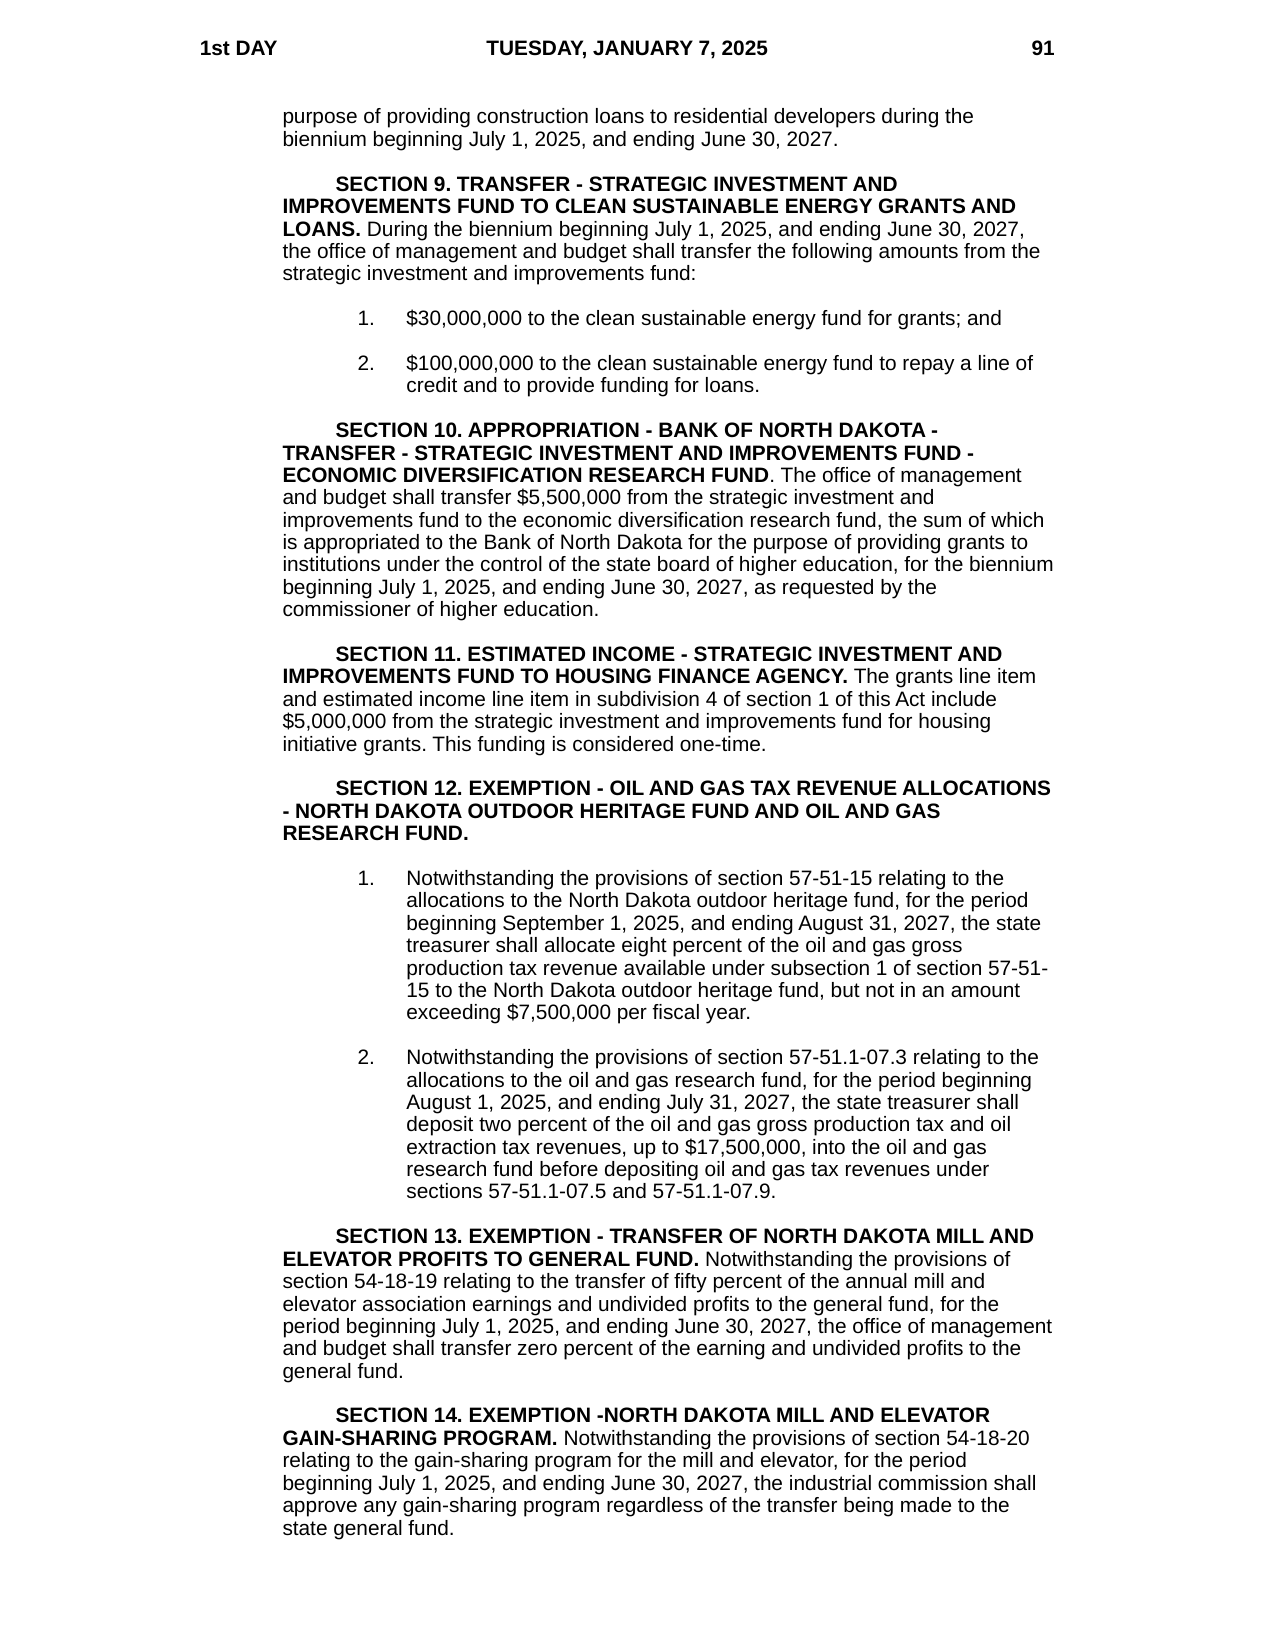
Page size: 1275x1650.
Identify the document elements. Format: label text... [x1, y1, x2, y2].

text 2. Notwithstanding the provisions of section 57-51.1-07.3 relating to the allocations to the oil and gas research fund, for the period beginning August 1, 2025, and ending July 31, 2027, the state treasurer shall deposit two percent of the oil and gas gross production tax and oil extraction tax revenues, up to $17,500,000, into the oil and gas research fund before depositing oil and gas tax revenues under sections 57-51.1-07.5 and 57-51.1-07.9. [199, 1047, 1054, 1203]
text 1. $30,000,000 to the clean sustainable energy fund for grants; and [199, 308, 1054, 330]
text SECTION 13. EXEMPTION - TRANSFER OF NORTH DAKOTA MILL AND ELEVATOR PROFITS TO GENERAL FUND. Notwithstanding the provisions of section 54-18-19 relating to the transfer of fifty percent of the annual mill and elevator association earnings and undivided profits to the general fund, for the period beginning July 1, 2025, and ending June 30, 2027, the office of management and budget shall transfer zero percent of the earning and undivided profits to the general fund. [282, 1226, 1054, 1383]
text SECTION 10. APPROPRIATION - BANK OF NORTH DAKOTA - TRANSFER - STRATEGIC INVESTMENT AND IMPROVEMENTS FUND - ECONOMIC DIVERSIFICATION RESEARCH FUND. The office of management and budget shall transfer $5,500,000 from the strategic investment and improvements fund to the economic diversification research fund, the sum of which is appropriated to the Bank of North Dakota for the purpose of providing grants to institutions under the control of the state board of higher education, for the biennium beginning July 1, 2025, and ending June 30, 2027, as requested by the commissioner of higher education. [282, 419, 1054, 621]
text purpose of providing construction loans to residential developers during the biennium beginning July 1, 2025, and ending June 30, 2027. [282, 106, 1054, 151]
text 2. $100,000,000 to the clean sustainable energy fund to repay a line of credit and to provide funding for loans. [199, 352, 1054, 397]
subtitle Page 91 [9, 9, 109, 33]
text SECTION 9. TRANSFER - STRATEGIC INVESTMENT AND IMPROVEMENTS FUND TO CLEAN SUSTAINABLE ENERGY GRANTS AND LOANS. During the biennium beginning July 1, 2025, and ending June 30, 2027, the office of management and budget shall transfer the following amounts from the strategic investment and improvements fund: [282, 173, 1054, 285]
text SECTION 14. EXEMPTION -NORTH DAKOTA MILL AND ELEVATOR GAIN-SHARING PROGRAM. Notwithstanding the provisions of section 54-18-20 relating to the gain-sharing program for the mill and elevator, for the period beginning July 1, 2025, and ending June 30, 2027, the industrial commission shall approve any gain-sharing program regardless of the transfer being made to the state general fund. [282, 1405, 1054, 1539]
text SECTION 11. ESTIMATED INCOME - STRATEGIC INVESTMENT AND IMPROVEMENTS FUND TO HOUSING FINANCE AGENCY. The grants line item and estimated income line item in subdivision 4 of section 1 of this Act include $5,000,000 from the strategic investment and improvements fund for housing initiative grants. This funding is considered one-time. [282, 643, 1054, 756]
text SECTION 12. EXEMPTION - OIL AND GAS TAX REVENUE ALLOCATIONS - NORTH DAKOTA OUTDOOR HERITAGE FUND AND OIL AND GAS RESEARCH FUND. [282, 778, 1054, 845]
text 1. Notwithstanding the provisions of section 57-51-15 relating to the allocations to the North Dakota outdoor heritage fund, for the period beginning September 1, 2025, and ending August 31, 2027, the state treasurer shall allocate eight percent of the oil and gas gross production tax revenue available under subsection 1 of section 57-51-15 to the North Dakota outdoor heritage fund, but not in an amount exceeding $7,500,000 per fiscal year. [199, 867, 1054, 1024]
